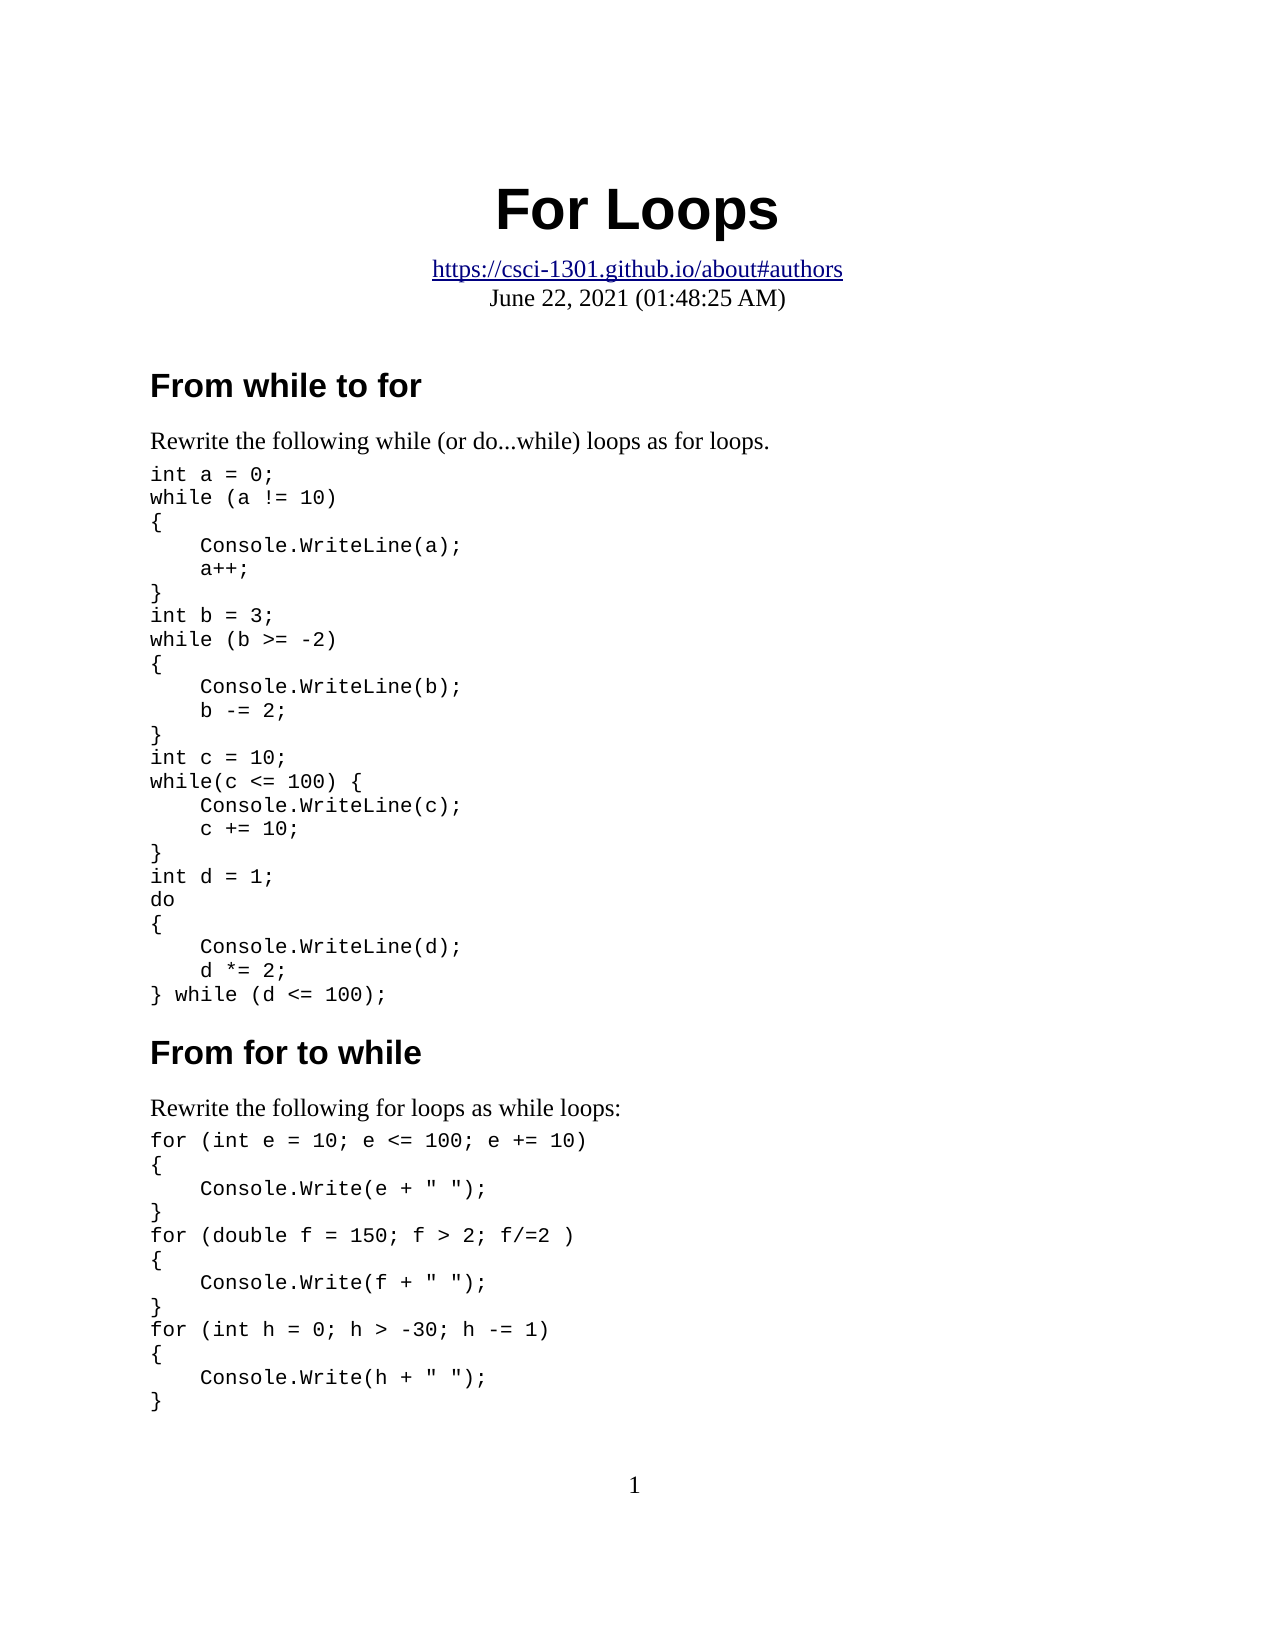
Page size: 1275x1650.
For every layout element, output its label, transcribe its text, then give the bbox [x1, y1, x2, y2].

text int d = 1; [150, 866, 1125, 889]
text for (int e = 10; e <= 100; e += 10) [150, 1130, 1125, 1154]
text Console.Write(h + " "); [150, 1367, 1125, 1390]
subtitle From for to while [150, 1032, 1125, 1071]
text { [150, 1343, 1125, 1367]
text int a = 0; [150, 464, 1125, 487]
text } [150, 1201, 1125, 1225]
text c += 10; [150, 818, 1125, 842]
text { [150, 913, 1125, 937]
text int c = 10; [150, 747, 1125, 771]
text a++; [150, 558, 1125, 582]
text Console.WriteLine(c); [150, 795, 1125, 818]
text Console.Write(e + " "); [150, 1178, 1125, 1201]
text } [150, 1390, 1125, 1414]
text { [150, 1248, 1125, 1272]
text while(c <= 100) { [150, 771, 1125, 795]
title For Loops [150, 175, 1125, 242]
text d *= 2; [150, 960, 1125, 984]
text } [150, 1296, 1125, 1319]
text { [150, 653, 1125, 676]
text { [150, 511, 1125, 534]
text https://csci-1301.github.io/about#authors [150, 254, 1125, 283]
text for (double f = 150; f > 2; f/=2 ) [150, 1225, 1125, 1248]
text while (b >= -2) [150, 629, 1125, 653]
text Console.WriteLine(a); [150, 534, 1125, 558]
text Console.WriteLine(b); [150, 676, 1125, 700]
text for (int h = 0; h > -30; h -= 1) [150, 1319, 1125, 1343]
text Console.WriteLine(d); [150, 937, 1125, 960]
text Rewrite the following while (or do...while) loops as for loops. [150, 426, 1125, 455]
text b -= 2; [150, 700, 1125, 724]
text Rewrite the following for loops as while loops: [150, 1093, 1125, 1121]
text Console.Write(f + " "); [150, 1272, 1125, 1296]
text } [150, 582, 1125, 606]
subtitle From while to for [150, 366, 1125, 404]
text June 22, 2021 (01:48:25 AM) [150, 283, 1125, 312]
text } [150, 724, 1125, 747]
text int b = 3; [150, 606, 1125, 629]
text while (a != 10) [150, 487, 1125, 511]
text do [150, 889, 1125, 913]
text } [150, 842, 1125, 866]
text { [150, 1154, 1125, 1178]
text } while (d <= 100); [150, 984, 1125, 1007]
